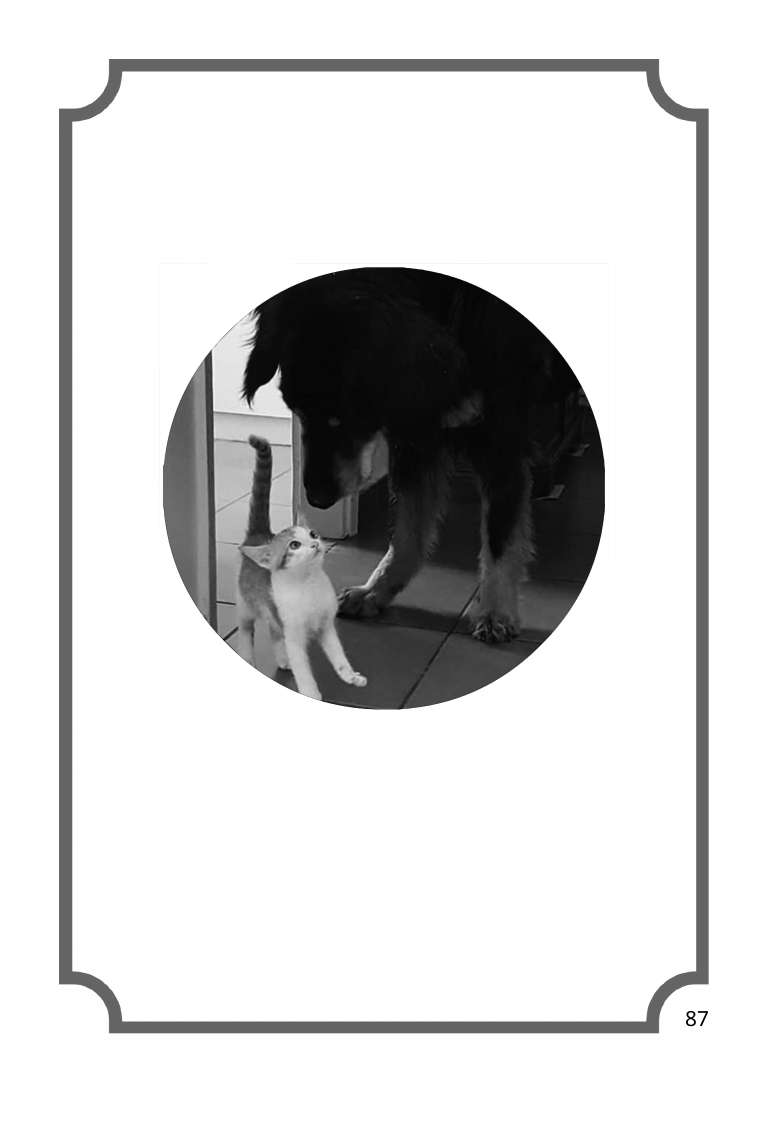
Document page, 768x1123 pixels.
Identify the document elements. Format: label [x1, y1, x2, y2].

picture [59, 59, 709, 1034]
